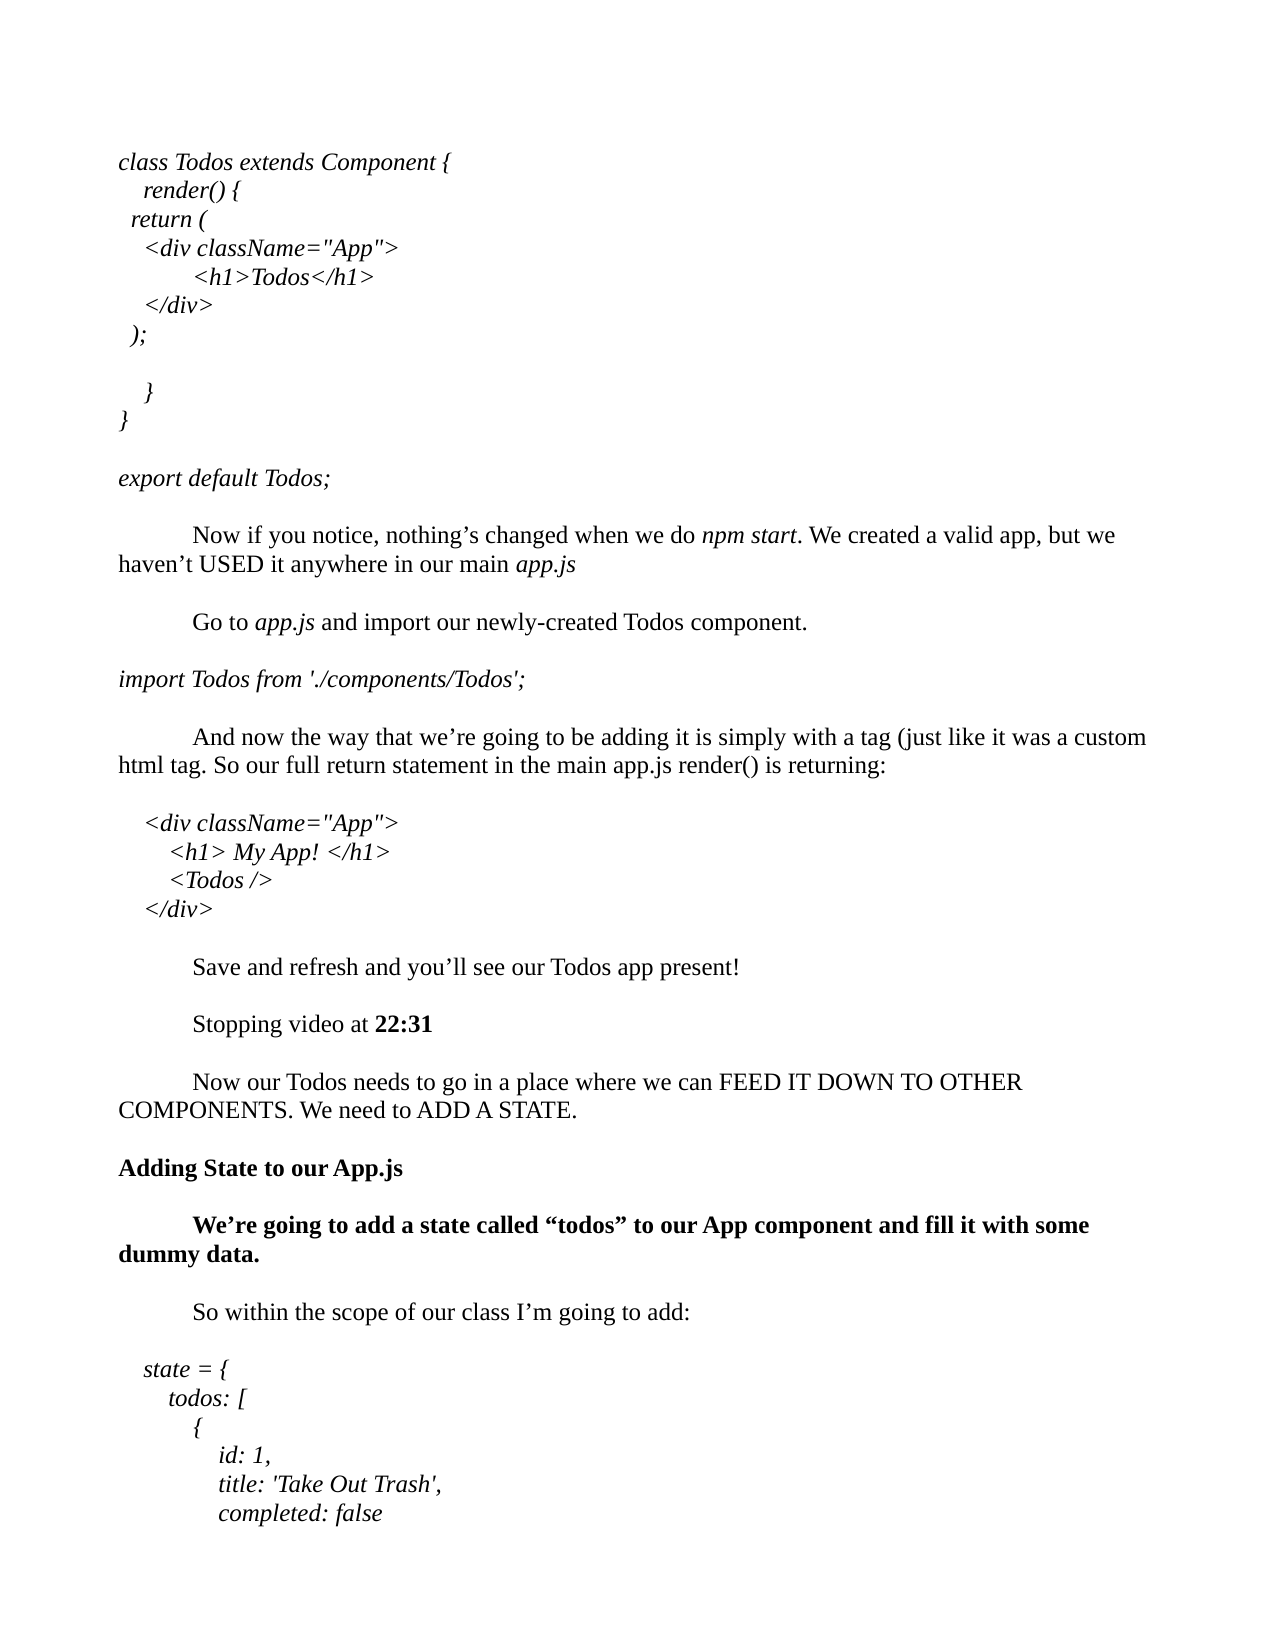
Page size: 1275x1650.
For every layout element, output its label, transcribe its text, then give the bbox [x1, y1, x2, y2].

text } [118, 406, 1157, 434]
text export default Todos; [118, 463, 1157, 492]
text state = { [118, 1354, 1157, 1383]
text render() { [118, 176, 1157, 204]
text } [118, 377, 1157, 406]
text Now if you notice, nothing’s changed when we do npm start. We created a valid app, but we haven’t USED it anywhere in our main app.js [118, 521, 1157, 578]
text So within the scope of our class I’m going to add: [118, 1297, 1157, 1326]
text <div className="App"> [118, 808, 1157, 837]
text We’re going to add a state called “todos” to our App component and fill it with some dummy data. [118, 1211, 1157, 1268]
text todos: [ [118, 1383, 1157, 1412]
text Stopping video at 22:31 [118, 1009, 1157, 1038]
text <Todos /> [118, 866, 1157, 894]
text completed: false [118, 1498, 1157, 1527]
text Adding State to our App.js [118, 1153, 1157, 1182]
text { [118, 1412, 1157, 1441]
text import Todos from './components/Todos'; [118, 664, 1157, 693]
text <h1>Todos</h1> [118, 262, 1157, 291]
text class Todos extends Component { [118, 147, 1157, 176]
text return ( [118, 204, 1157, 233]
text Save and refresh and you’ll see our Todos app present! [118, 952, 1157, 981]
text </div> [118, 291, 1157, 319]
text ); [118, 319, 1157, 348]
text title: 'Take Out Trash', [118, 1469, 1157, 1498]
text <h1> My App! </h1> [118, 837, 1157, 866]
text Go to app.js and import our newly-created Todos component. [118, 607, 1157, 636]
text <div className="App"> [118, 233, 1157, 262]
text id: 1, [118, 1441, 1157, 1469]
text Now our Todos needs to go in a place where we can FEED IT DOWN TO OTHER COMPONENTS. We need to ADD A STATE. [118, 1067, 1157, 1124]
text And now the way that we’re going to be adding it is simply with a tag (just like it was a custom html tag. So our full return statement in the main app.js render() is returning: [118, 722, 1157, 779]
text </div> [118, 894, 1157, 923]
